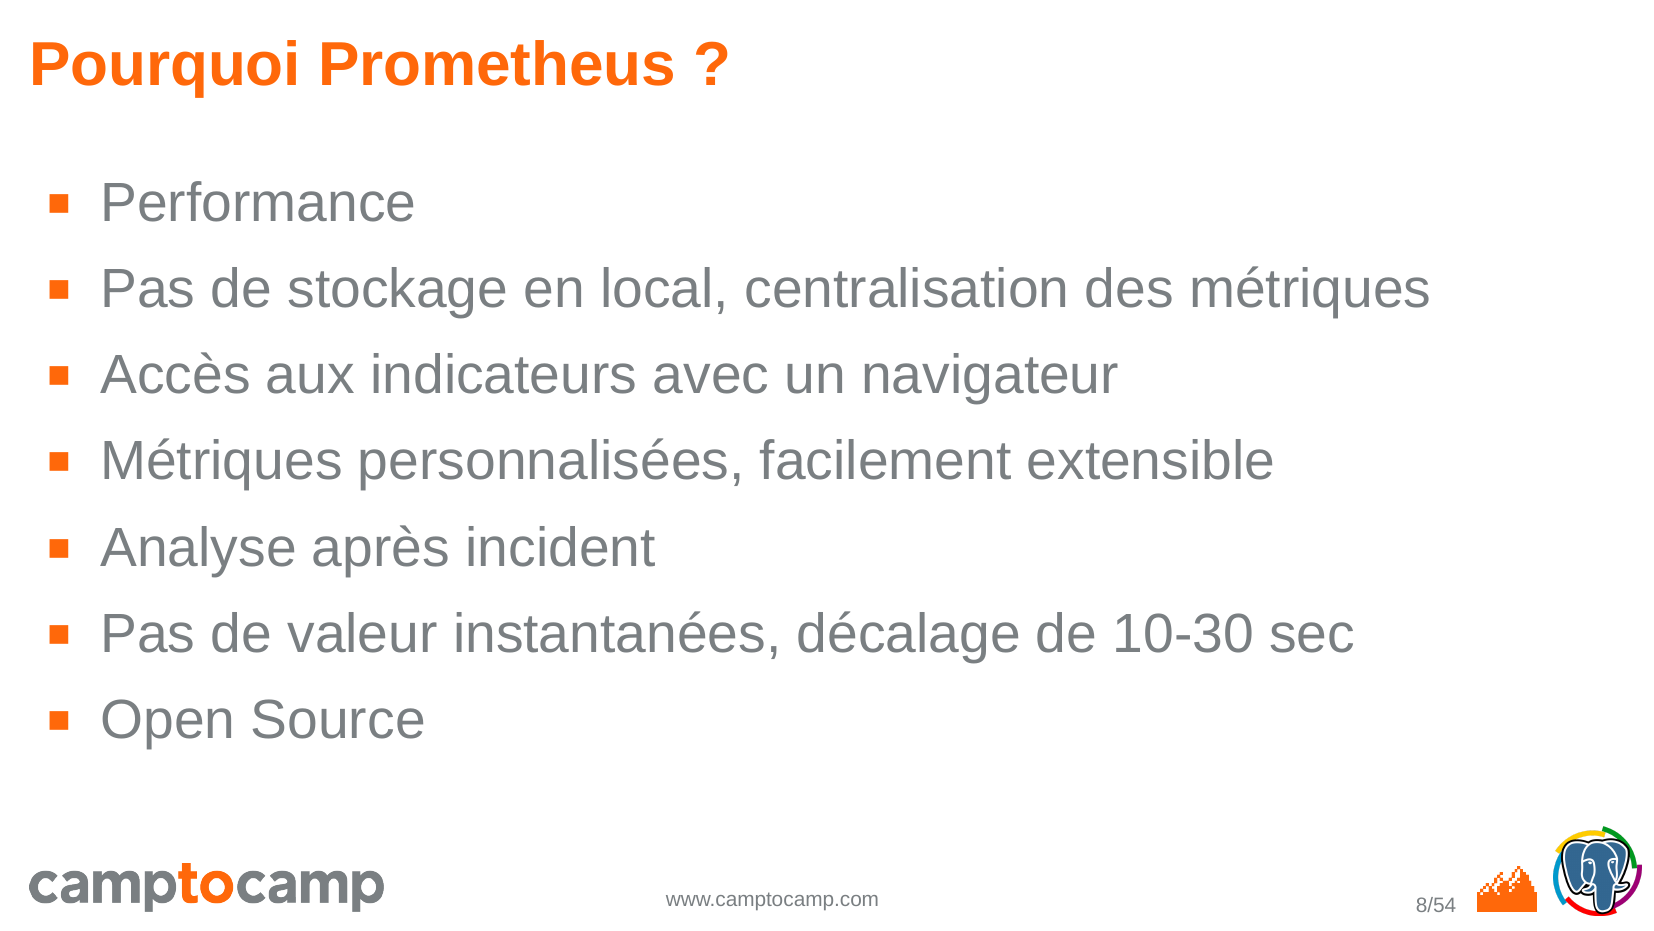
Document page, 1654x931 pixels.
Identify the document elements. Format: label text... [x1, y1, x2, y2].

title Pourquoi Prometheus ? [29, 29, 1625, 156]
picture [1477, 866, 1537, 912]
list Performance Pas de stockage en local, centralisation des métriques Accès aux indicateurs avec un navigateur Métriques personnalisées, facilement extensible Analyse après incident Pas de valeur instantanées, décalage de 10-30 sec Open Source [29, 171, 1625, 827]
picture [1553, 826, 1642, 916]
picture [29, 863, 384, 912]
